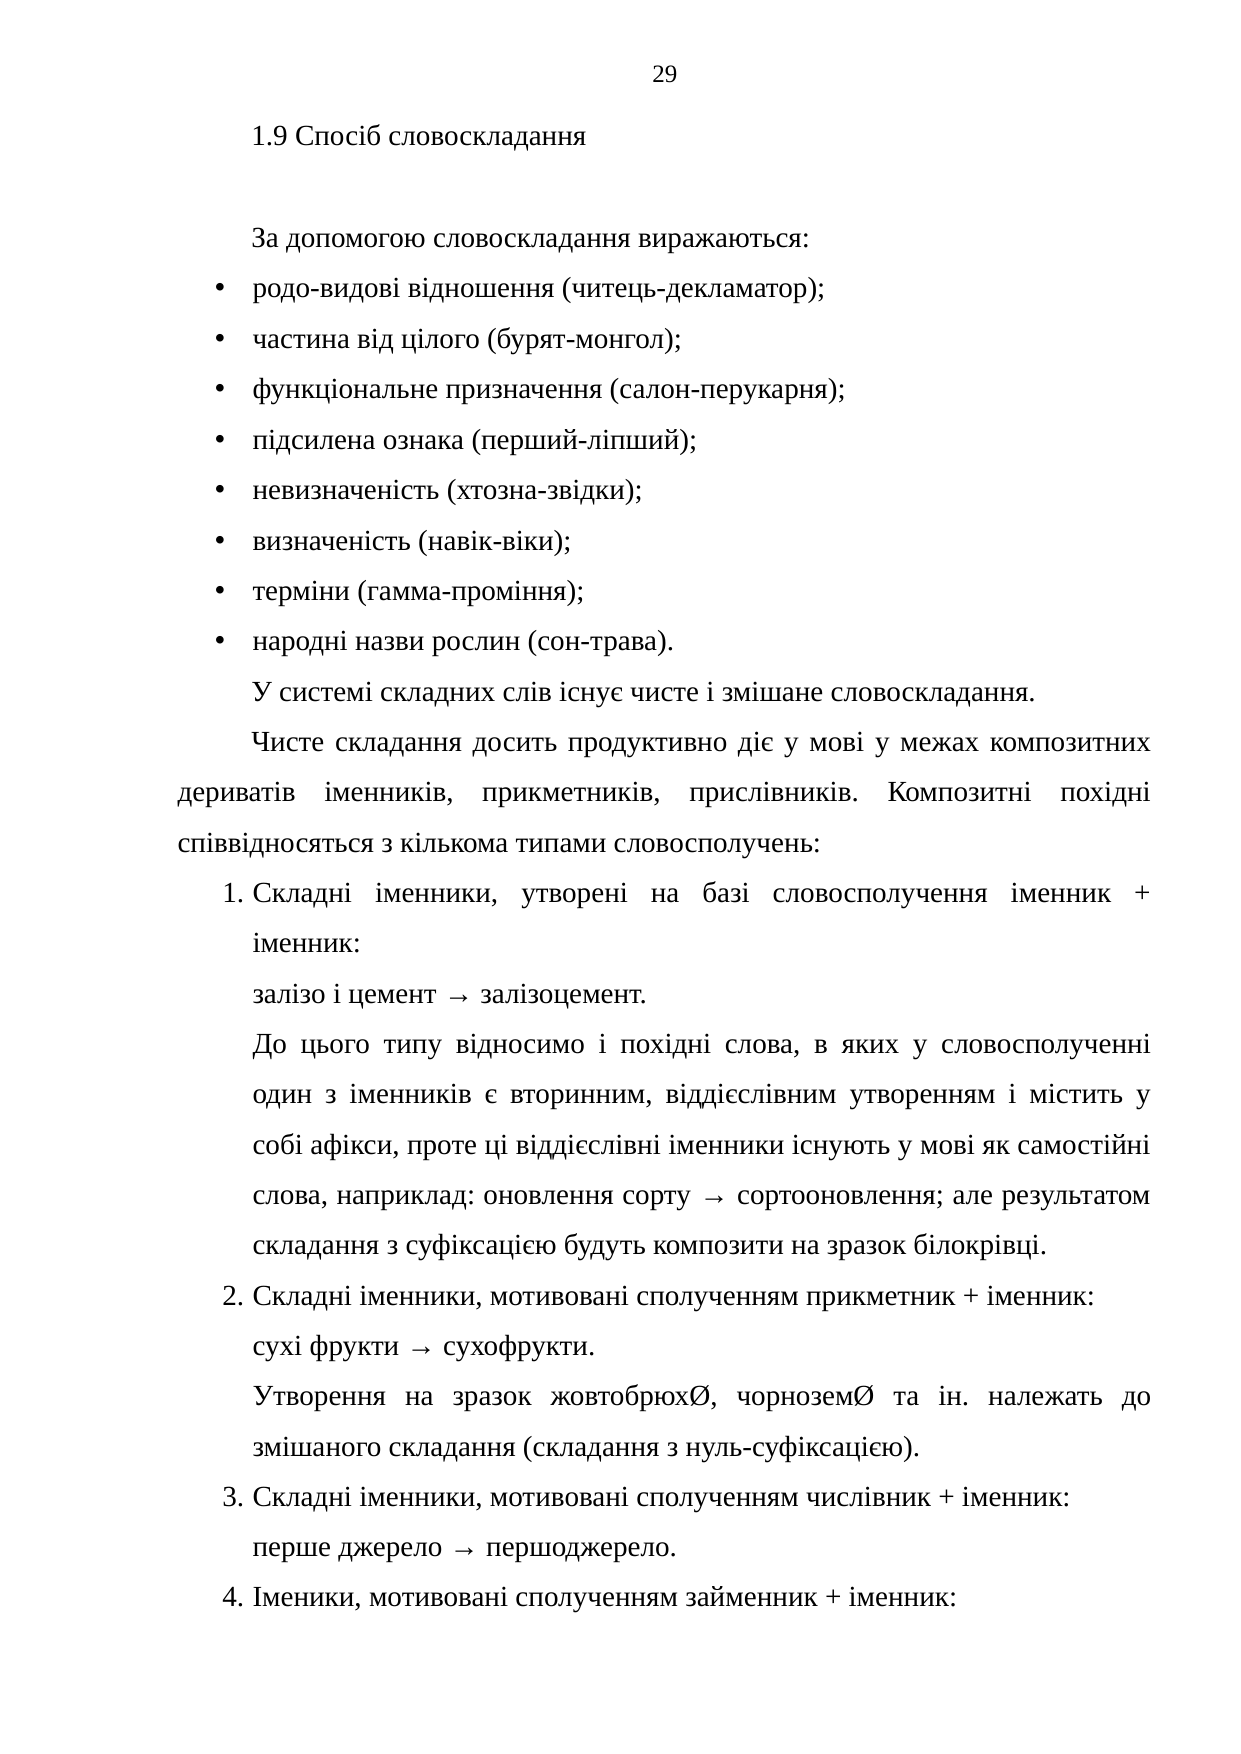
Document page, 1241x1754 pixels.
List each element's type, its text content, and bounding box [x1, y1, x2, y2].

list терміни (гамма-проміння); [215, 573, 1152, 607]
text За допомогою словоскладання виражаються: [177, 220, 1152, 254]
text Чисте складання досить продуктивно діє у мові у межах композитних дериватів іменників, прикметників, прислівників. Композитні похідні співвідносяться з кількома типами словосполучень: [177, 724, 1152, 858]
list Складні іменники, мотивовані сполученням прикметник + іменник: [215, 1278, 1152, 1311]
list частина від цілого (бурят-монгол); [215, 321, 1152, 355]
list Утворення на зразок жовтобрюхØ, чорноземØ та ін. належать до змішаного складання (складання з нуль-суфіксацією). [215, 1378, 1152, 1462]
list підсилена ознака (перший-ліпший); [215, 422, 1152, 456]
list сухі фрукти → сухофрукти. [215, 1328, 1152, 1362]
list функціональне призначення (салон-перукарня); [215, 371, 1152, 405]
subtitle 1.9 Спосіб словоскладання [177, 118, 1152, 152]
list Складні іменники, мотивовані сполученням числівник + іменник: [215, 1479, 1152, 1512]
list перше джерело → першоджерело. [215, 1529, 1152, 1563]
list До цього типу відносимо і похідні слова, в яких у словосполученні один з іменників є вторинним, віддієслівним утворенням і містить у собі афікси, проте ці віддієслівні іменники існують у мові як самостійні слова, наприклад: оновлення сорту → сортооновлення; але результатом складання з суфіксацією будуть композити на зразок білокрівці. [215, 1026, 1152, 1261]
list невизначеність (хтозна-звідки); [215, 472, 1152, 506]
list залізо і цемент → залізоцемент. [215, 976, 1152, 1009]
list Іменики, мотивовані сполученням займенник + іменник: [215, 1579, 1152, 1613]
list Складні іменники, утворені на базі словосполучення іменник + іменник: [215, 875, 1152, 959]
list народні назви рослин (сон-трава). [215, 623, 1152, 657]
text У системі складних слів існує чисте і змішане словоскладання. [177, 674, 1152, 707]
list родо-видові відношення (читець-декламатор); [215, 271, 1152, 304]
list визначеність (навік-віки); [215, 523, 1152, 556]
